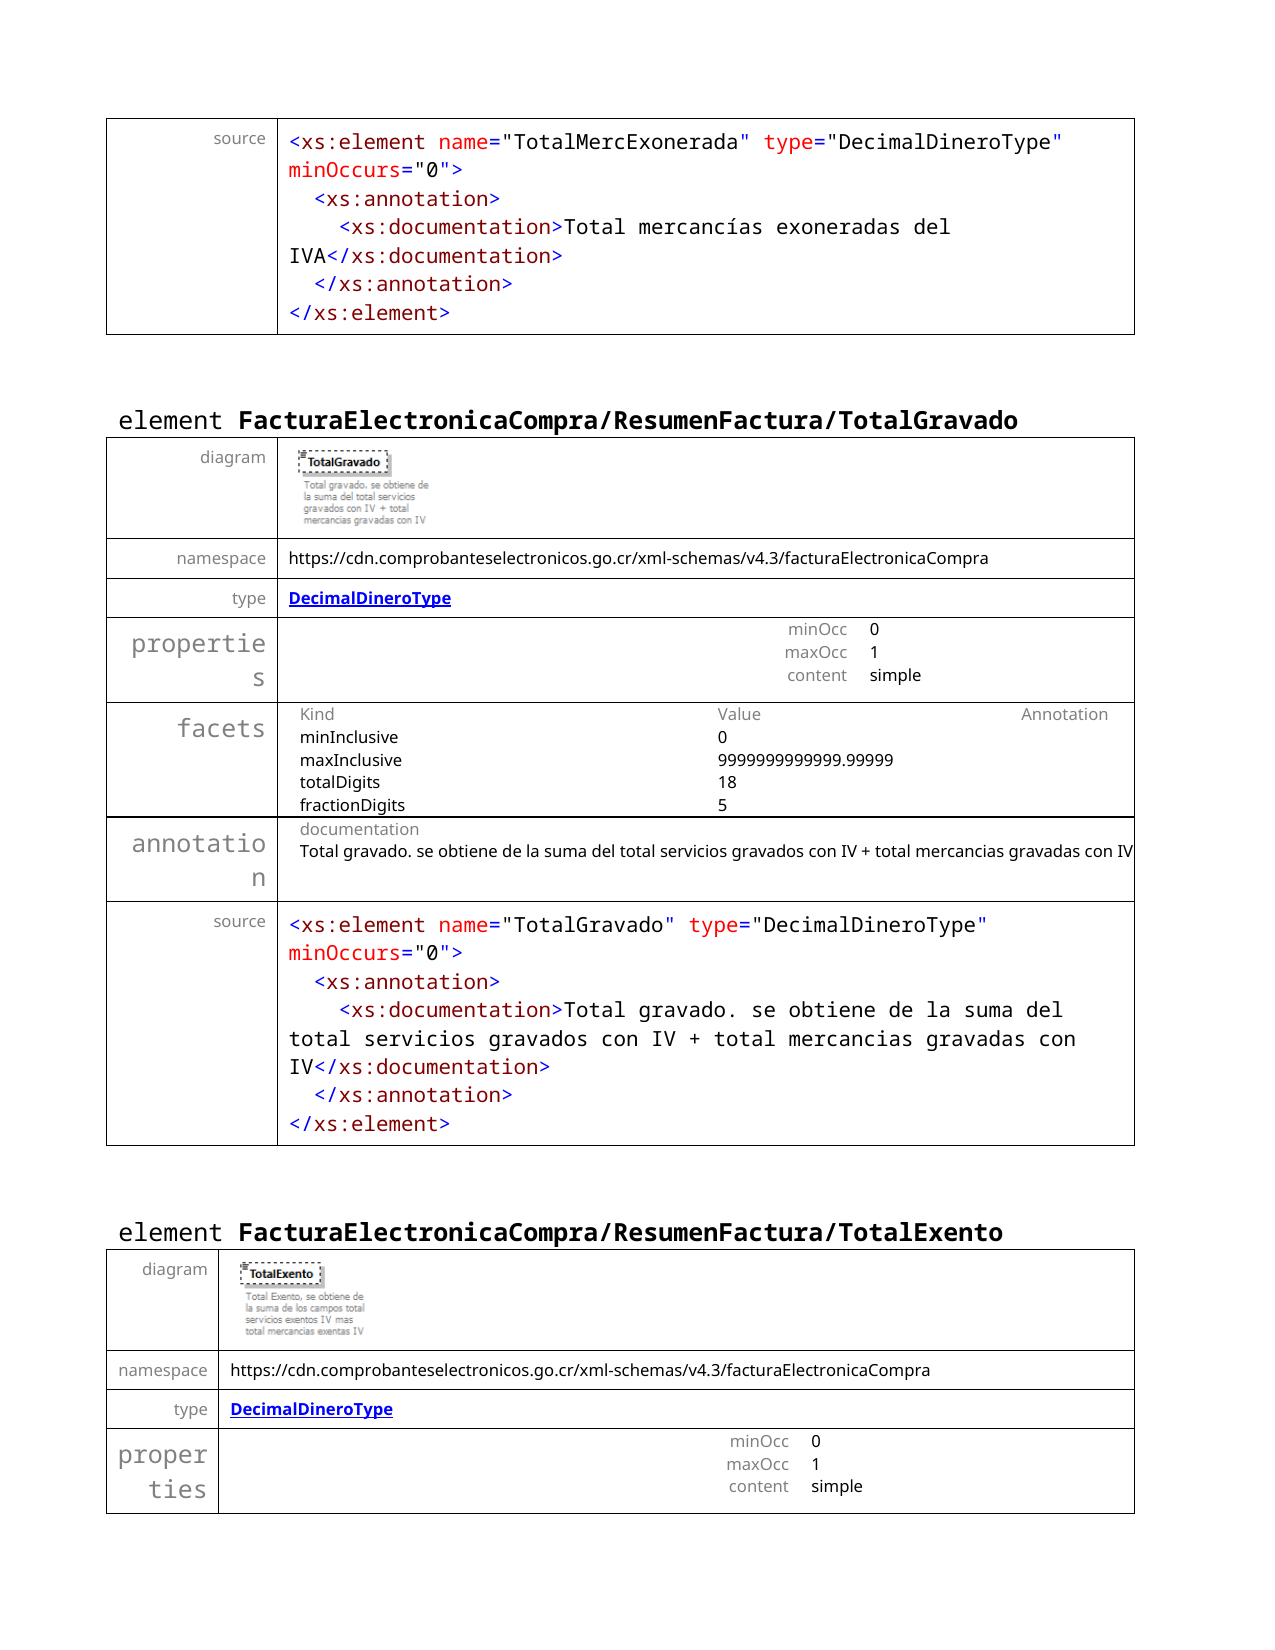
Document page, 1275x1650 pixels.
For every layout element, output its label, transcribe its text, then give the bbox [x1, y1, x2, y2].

table_cell 1 [800, 1452, 1134, 1475]
table_cell https://cdn.comprobanteselectronicos.go.cr/xml-schemas/v4.3/facturaElectronicaCompra [278, 539, 1134, 577]
table_cell maxOcc [288, 641, 858, 663]
table_cell <xs:element name="TotalMercExonerada" type="DecimalDineroType" minOccurs="0"> <xs:annotation> <xs:documentation>Total mercancías exoneradas del IVA</xs:documentation> </xs:annotation> </xs:element> [278, 119, 1134, 334]
table_cell minInclusive [288, 725, 706, 748]
table_cell 0 [706, 725, 1010, 748]
table_header minOcc [230, 1429, 800, 1452]
table_cell properties [107, 618, 277, 702]
table_cell [278, 703, 1134, 816]
table_header [219, 1250, 1134, 1349]
table_cell [1010, 748, 1134, 771]
table_header Kind [288, 703, 706, 725]
table_header documentation [288, 818, 1134, 840]
picture [288, 446, 439, 531]
table_header diagram [107, 438, 277, 538]
picture [230, 1257, 378, 1342]
table_cell [1010, 725, 1134, 748]
table_cell source [107, 119, 277, 334]
table_header minOcc [288, 618, 858, 641]
table_cell Total gravado. se obtiene de la suma del total servicios gravados con IV + total mercancias gravadas con IV [288, 840, 1134, 863]
table_cell 1 [858, 641, 1134, 663]
table_header [278, 438, 1134, 538]
table_cell 18 [706, 771, 1010, 793]
table_cell facets [107, 703, 277, 816]
table_cell namespace [107, 539, 277, 577]
table_cell 5 [706, 794, 1010, 816]
table_cell https://cdn.comprobanteselectronicos.go.cr/xml-schemas/v4.3/facturaElectronicaCompra [219, 1351, 1134, 1389]
table_cell maxOcc [230, 1452, 800, 1475]
table_cell type [107, 579, 277, 617]
table_cell totalDigits [288, 771, 706, 793]
table_cell annotation [107, 818, 277, 901]
table_cell content [288, 663, 858, 686]
table_cell [219, 1429, 1134, 1513]
table_cell fractionDigits [288, 794, 706, 816]
table_cell DecimalDineroType [219, 1390, 1134, 1428]
text element FacturaElectronicaCompra/ResumenFactura/TotalGravado [118, 403, 1157, 437]
table_cell 9999999999999.99999 [706, 748, 1010, 771]
table_cell [278, 618, 1134, 702]
table_cell simple [858, 663, 1134, 686]
table_cell source [107, 902, 277, 1145]
table_cell [1010, 771, 1134, 793]
table_cell maxInclusive [288, 748, 706, 771]
table_header diagram [107, 1250, 218, 1349]
table_cell namespace [107, 1351, 218, 1389]
table_cell [278, 818, 1134, 901]
table_cell properties [107, 1429, 218, 1513]
table_cell simple [800, 1475, 1134, 1497]
table_cell content [230, 1475, 800, 1497]
table_cell [1010, 794, 1134, 816]
table_header Value [706, 703, 1010, 725]
table_cell <xs:element name="TotalGravado" type="DecimalDineroType" minOccurs="0"> <xs:annotation> <xs:documentation>Total gravado. se obtiene de la suma del total servicios gravados con IV + total mercancias gravadas con IV</xs:documentation> </xs:annotation> </xs:element> [278, 902, 1134, 1145]
table_header Annotation [1010, 703, 1134, 725]
table_header 0 [800, 1429, 1134, 1452]
text element FacturaElectronicaCompra/ResumenFactura/TotalExento [118, 1214, 1157, 1248]
table_cell DecimalDineroType [278, 579, 1134, 617]
table_cell type [107, 1390, 218, 1428]
table_header 0 [858, 618, 1134, 641]
